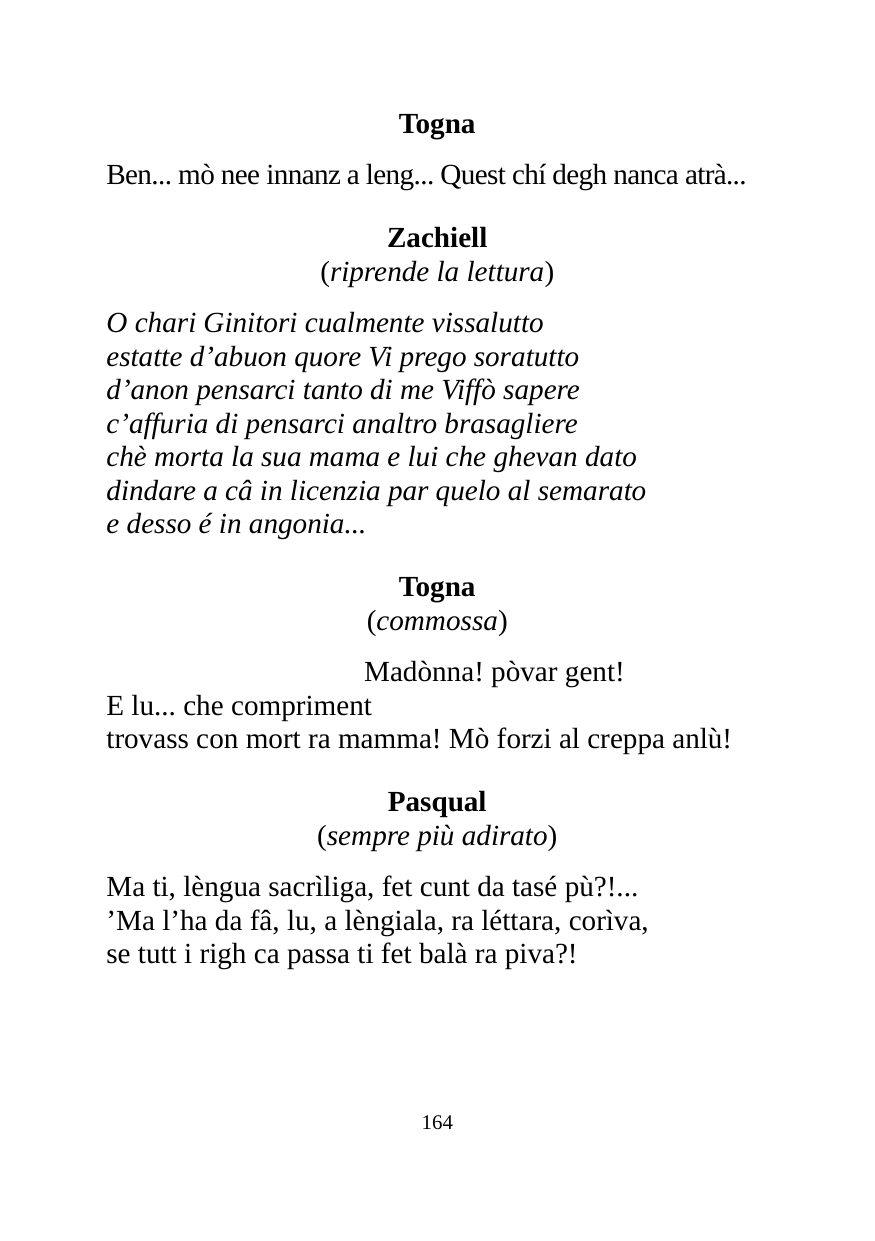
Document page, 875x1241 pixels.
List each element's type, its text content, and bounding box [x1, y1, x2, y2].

text se tutt i righ ca passa ti fet balà ra piva?! [106, 936, 768, 970]
text trovass con mort ra mamma! Mò forzi al creppa anlù! [106, 721, 768, 755]
text Pasqual (sempre più adirato) [106, 784, 768, 852]
text dindare a câ in licenzia par quelo al semarato [106, 473, 768, 507]
text Togna (commossa) [106, 569, 768, 637]
text E lu... che compriment [106, 688, 768, 721]
text Ma ti, lèngua sacrìliga, fet cunt da tasé pù?!... [106, 869, 768, 903]
text d’anon pensarci tanto di me Viffò sapere [106, 372, 768, 406]
text O chari Ginitori cualmente vissalutto [106, 305, 768, 339]
text c’affuria di pensarci analtro brasagliere [106, 406, 768, 439]
text Zachiell (riprende la lettura) [106, 221, 768, 288]
text estatte d’abuon quore Vi prego soratutto [106, 339, 768, 372]
text Madònna! pòvar gent! [106, 654, 768, 688]
text Ben... mò nee innanz a leng... Quest chí degh nanca atrà... [106, 157, 768, 191]
text e desso é in angonia... [106, 507, 768, 540]
text ’Ma l’ha da fâ, lu, a lèngiala, ra léttara, corìva, [106, 903, 768, 936]
text chè morta la sua mama e lui che ghevan dato [106, 439, 768, 473]
text Togna [106, 106, 768, 140]
